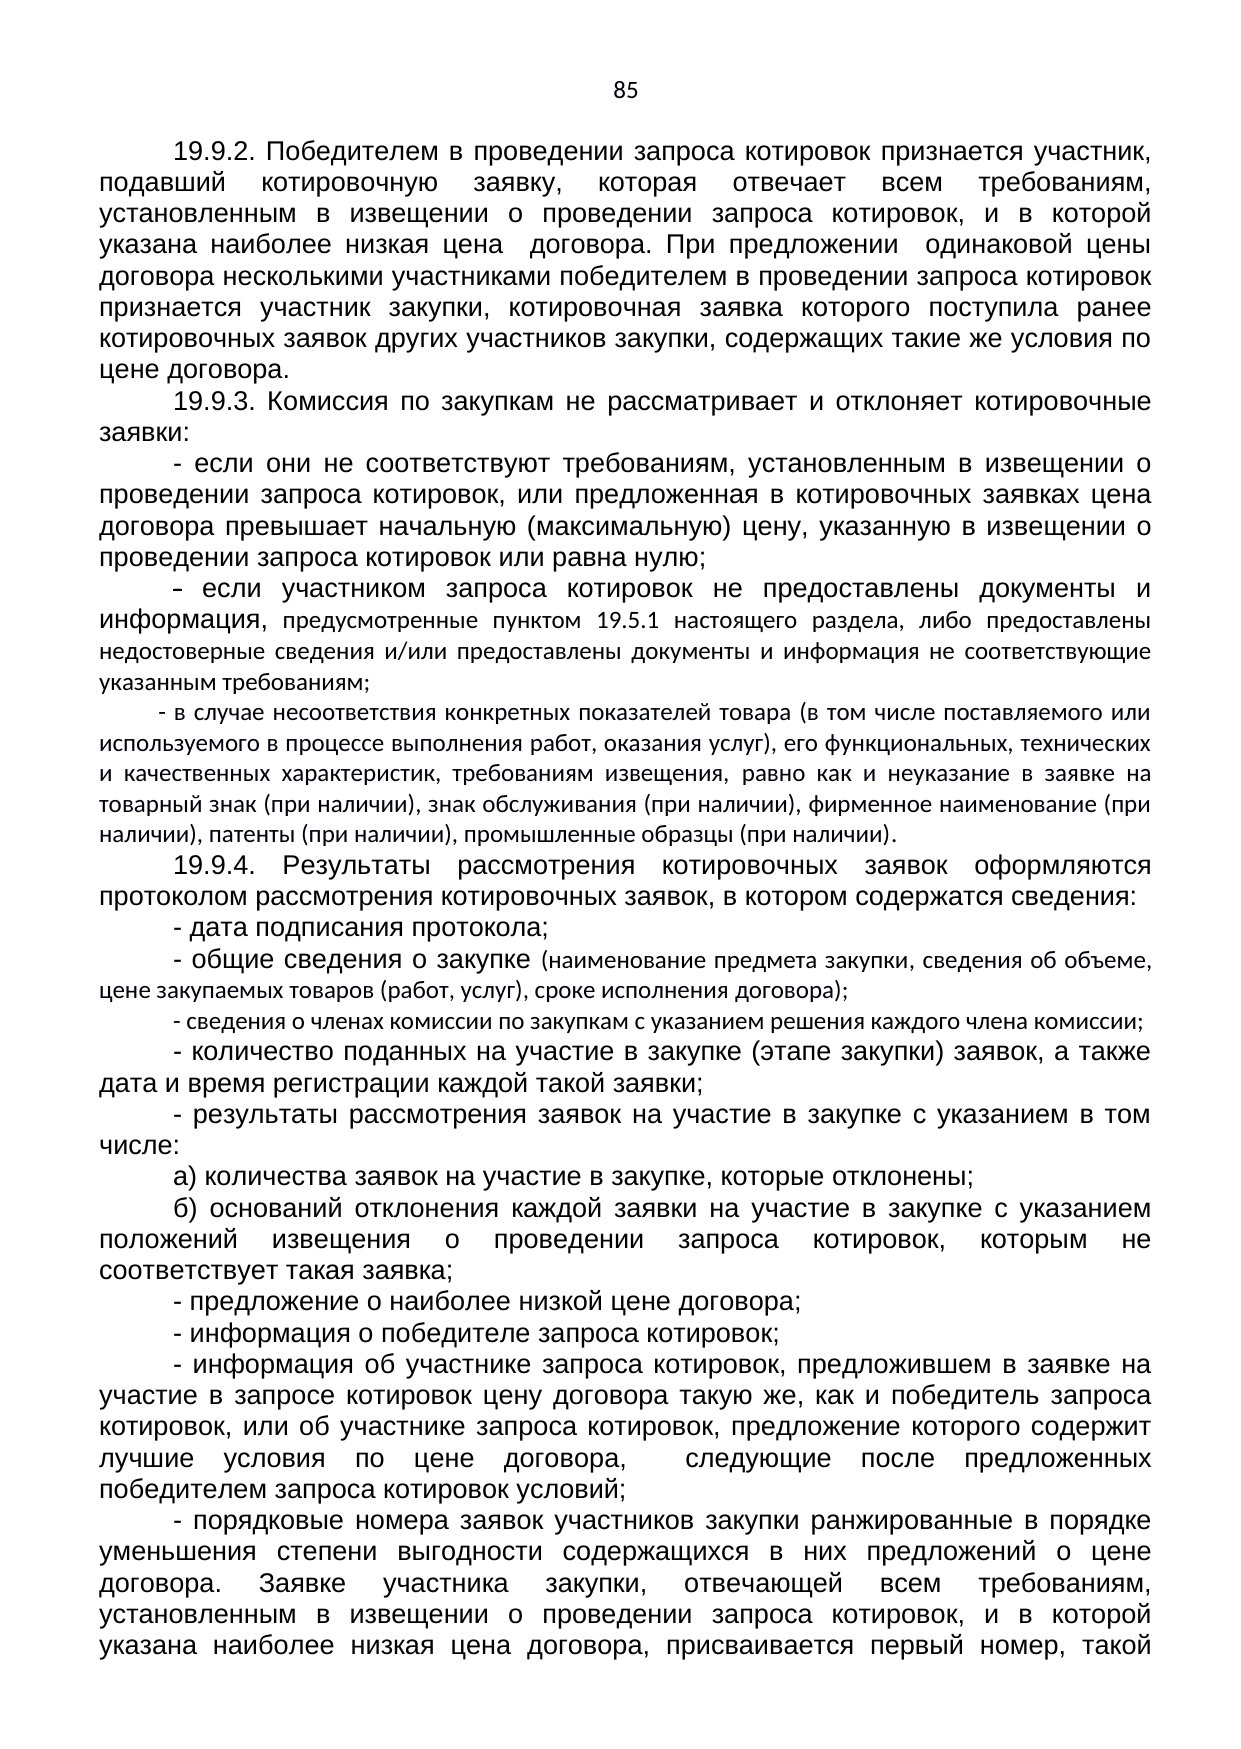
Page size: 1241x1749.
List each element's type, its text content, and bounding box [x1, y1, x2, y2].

text - если участником запроса котировок не предоставлены документы и информация, предусмотренные пунктом 19.5.1 настоящего раздела, либо предоставлены недостоверные сведения и/или предоставлены документы и информация не соответствующие указанным требованиям; [99, 572, 1152, 696]
text б) оснований отклонения каждой заявки на участие в закупке с указанием положений извещения о проведении запроса котировок, которым не соответствует такая заявка; [99, 1192, 1152, 1285]
text - если они не соответствуют требованиям, установленным в извещении о проведении запроса котировок, или предложенная в котировочных заявках цена договора превышает начальную (максимальную) цену, указанную в извещении о проведении запроса котировок или равна нулю; [99, 447, 1152, 572]
text - количество поданных на участие в закупке (этапе закупки) заявок, а также дата и время регистрации каждой такой заявки; [99, 1035, 1152, 1098]
text 19.9.4. Результаты рассмотрения котировочных заявок оформляются протоколом рассмотрения котировочных заявок, в котором содержатся сведения: [99, 849, 1152, 911]
text - дата подписания протокола; [99, 911, 1152, 943]
text - результаты рассмотрения заявок на участие в закупке с указанием в том числе: [99, 1098, 1152, 1160]
text - сведения о членах комиссии по закупкам с указанием решения каждого члена комиссии; [99, 1005, 1152, 1035]
text - предложение о наиболее низкой цене договора; [99, 1285, 1152, 1317]
text - информация о победителе запроса котировок; [99, 1317, 1152, 1348]
text 19.9.3. Комиссия по закупкам не рассматривает и отклоняет котировочные заявки: [99, 385, 1152, 447]
text 19.9.2. Победителем в проведении запроса котировок признается участник, подавший котировочную заявку, которая отвечает всем требованиям, установленным в извещении о проведении запроса котировок, и в которой указана наиболее низкая цена договора. При предложении одинаковой цены договора несколькими участниками победителем в проведении запроса котировок признается участник закупки, котировочная заявка которого поступила ранее котировочных заявок других участников закупки, содержащих такие же условия по цене договора. [99, 135, 1152, 385]
text - информация об участнике запроса котировок, предложившем в заявке на участие в запросе котировок цену договора такую же, как и победитель запроса котировок, или об участнике запроса котировок, предложение которого содержит лучшие условия по цене договора, следующие после предложенных победителем запроса котировок условий; [99, 1348, 1152, 1504]
text - в случае несоответствия конкретных показателей товара (в том числе поставляемого или используемого в процессе выполнения работ, оказания услуг), его функциональных, технических и качественных характеристик, требованиям извещения, равно как и неуказание в заявке на товарный знак (при наличии), знак обслуживания (при наличии), фирменное наименование (при наличии), патенты (при наличии), промышленные образцы (при наличии). [99, 696, 1152, 849]
text - порядковые номера заявок участников закупки ранжированные в порядке уменьшения степени выгодности содержащихся в них предложений о цене договора. Заявке участника закупки, отвечающей всем требованиям, установленным в извещении о проведении запроса котировок, и в которой указана наиболее низкая цена договора, присваивается первый номер, такой [99, 1504, 1152, 1660]
text а) количества заявок на участие в закупке, которые отклонены; [99, 1160, 1152, 1192]
text - общие сведения о закупке (наименование предмета закупки, сведения об объеме, цене закупаемых товаров (работ, услуг), сроке исполнения договора); [99, 943, 1152, 1005]
